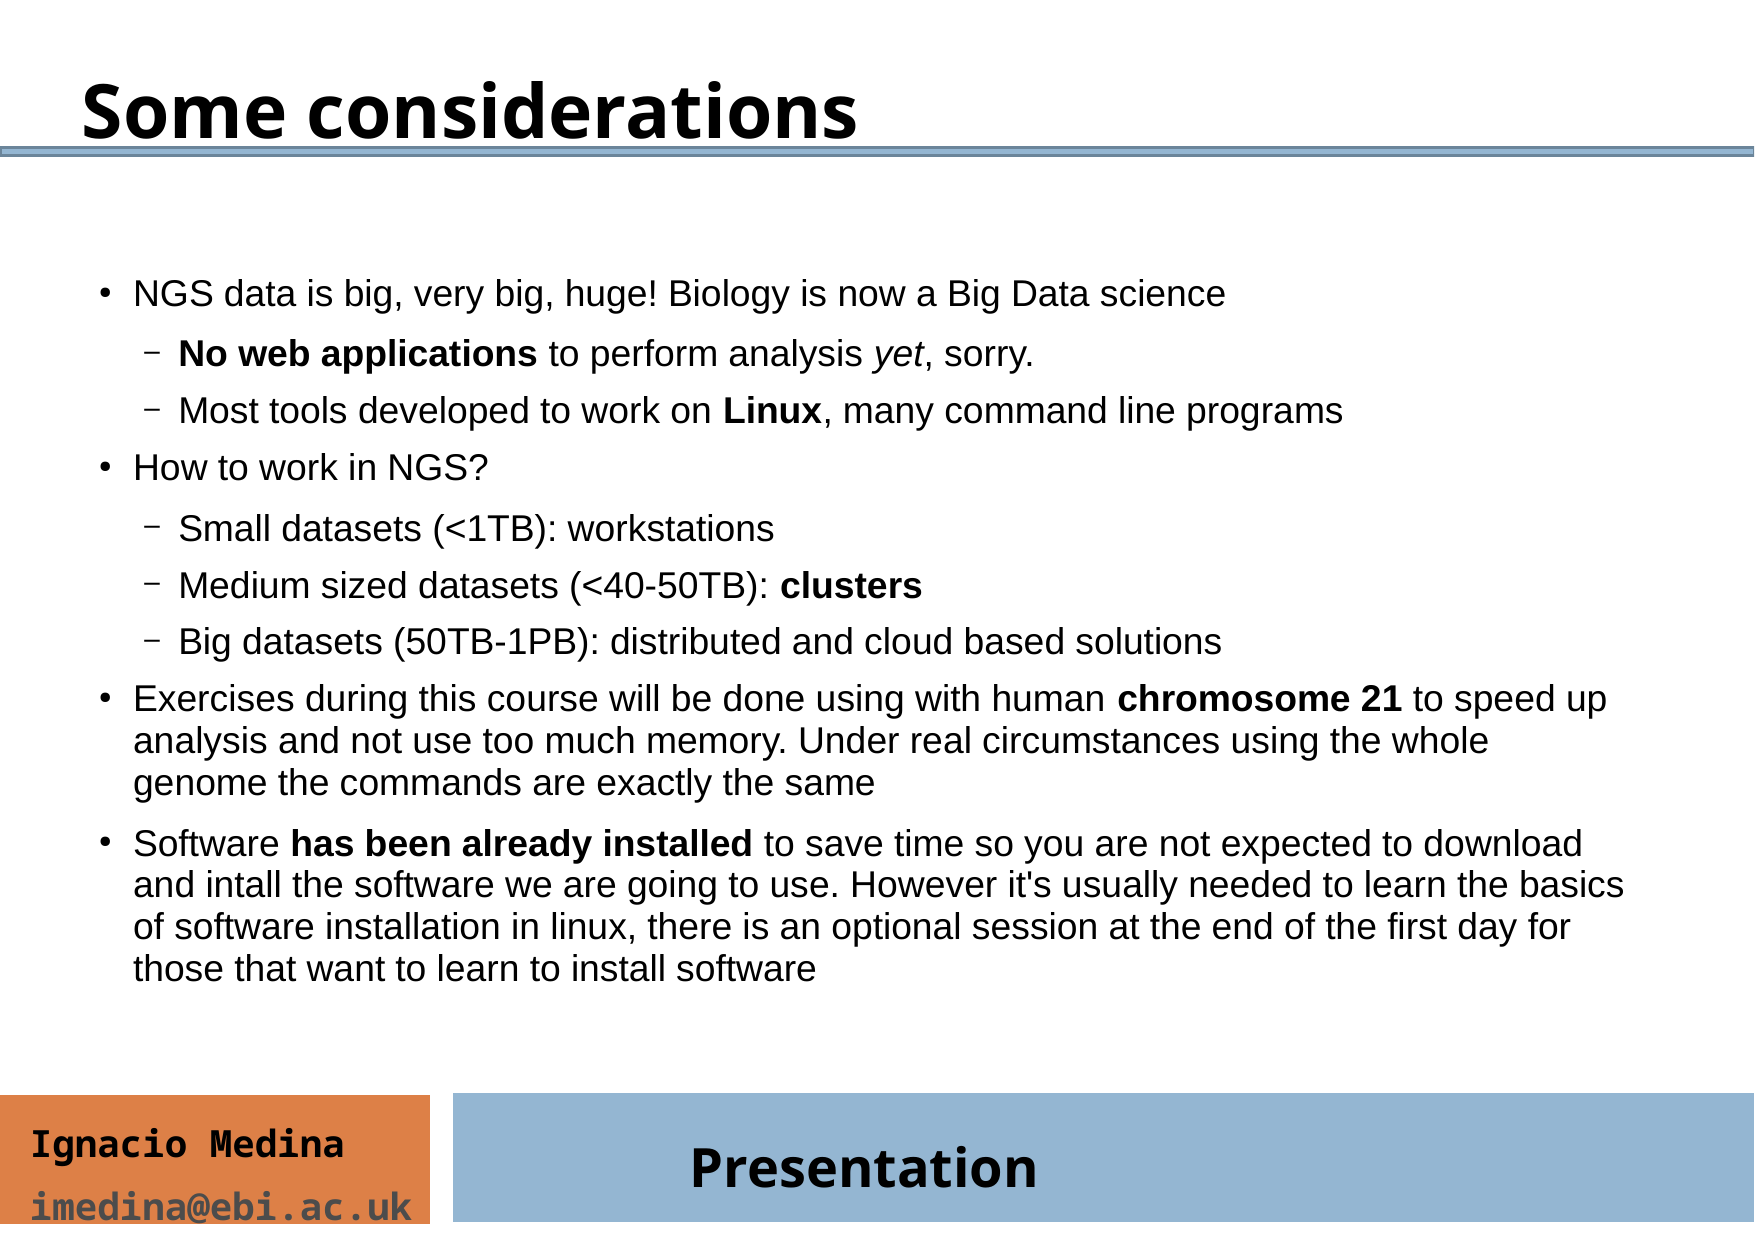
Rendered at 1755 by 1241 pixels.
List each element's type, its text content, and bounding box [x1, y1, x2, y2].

text_box [0, 148, 1754, 155]
text_box Some considerations [67, 50, 1688, 154]
text_box Ignacio Medina imedina@ebi.ac.uk [15, 1110, 436, 1224]
text_box Presentation [675, 1122, 1726, 1201]
list NGS data is big, very big, huge! Biology is now a Big Data science No web applications to perform analysis yet, sorry. Most tools developed to work on Linux, many command line programs How to work in NGS? Small datasets (<1TB): workstations Medium sized datasets (<40-50TB): clusters Big datasets (50TB-1PB): distributed and cloud based solutions Exercises during this course will be done using with human chromosome 21 to speed up analysis and not use too much memory. Under real circumstances using the whole genome the commands are exactly the same Software has been already installed to save time so you are not expected to download and intall the software we are going to use. However it's usually needed to learn the basics of software installation in linux, there is an optional session at the end of the first day for those that want to learn to install software [87, 272, 1632, 992]
